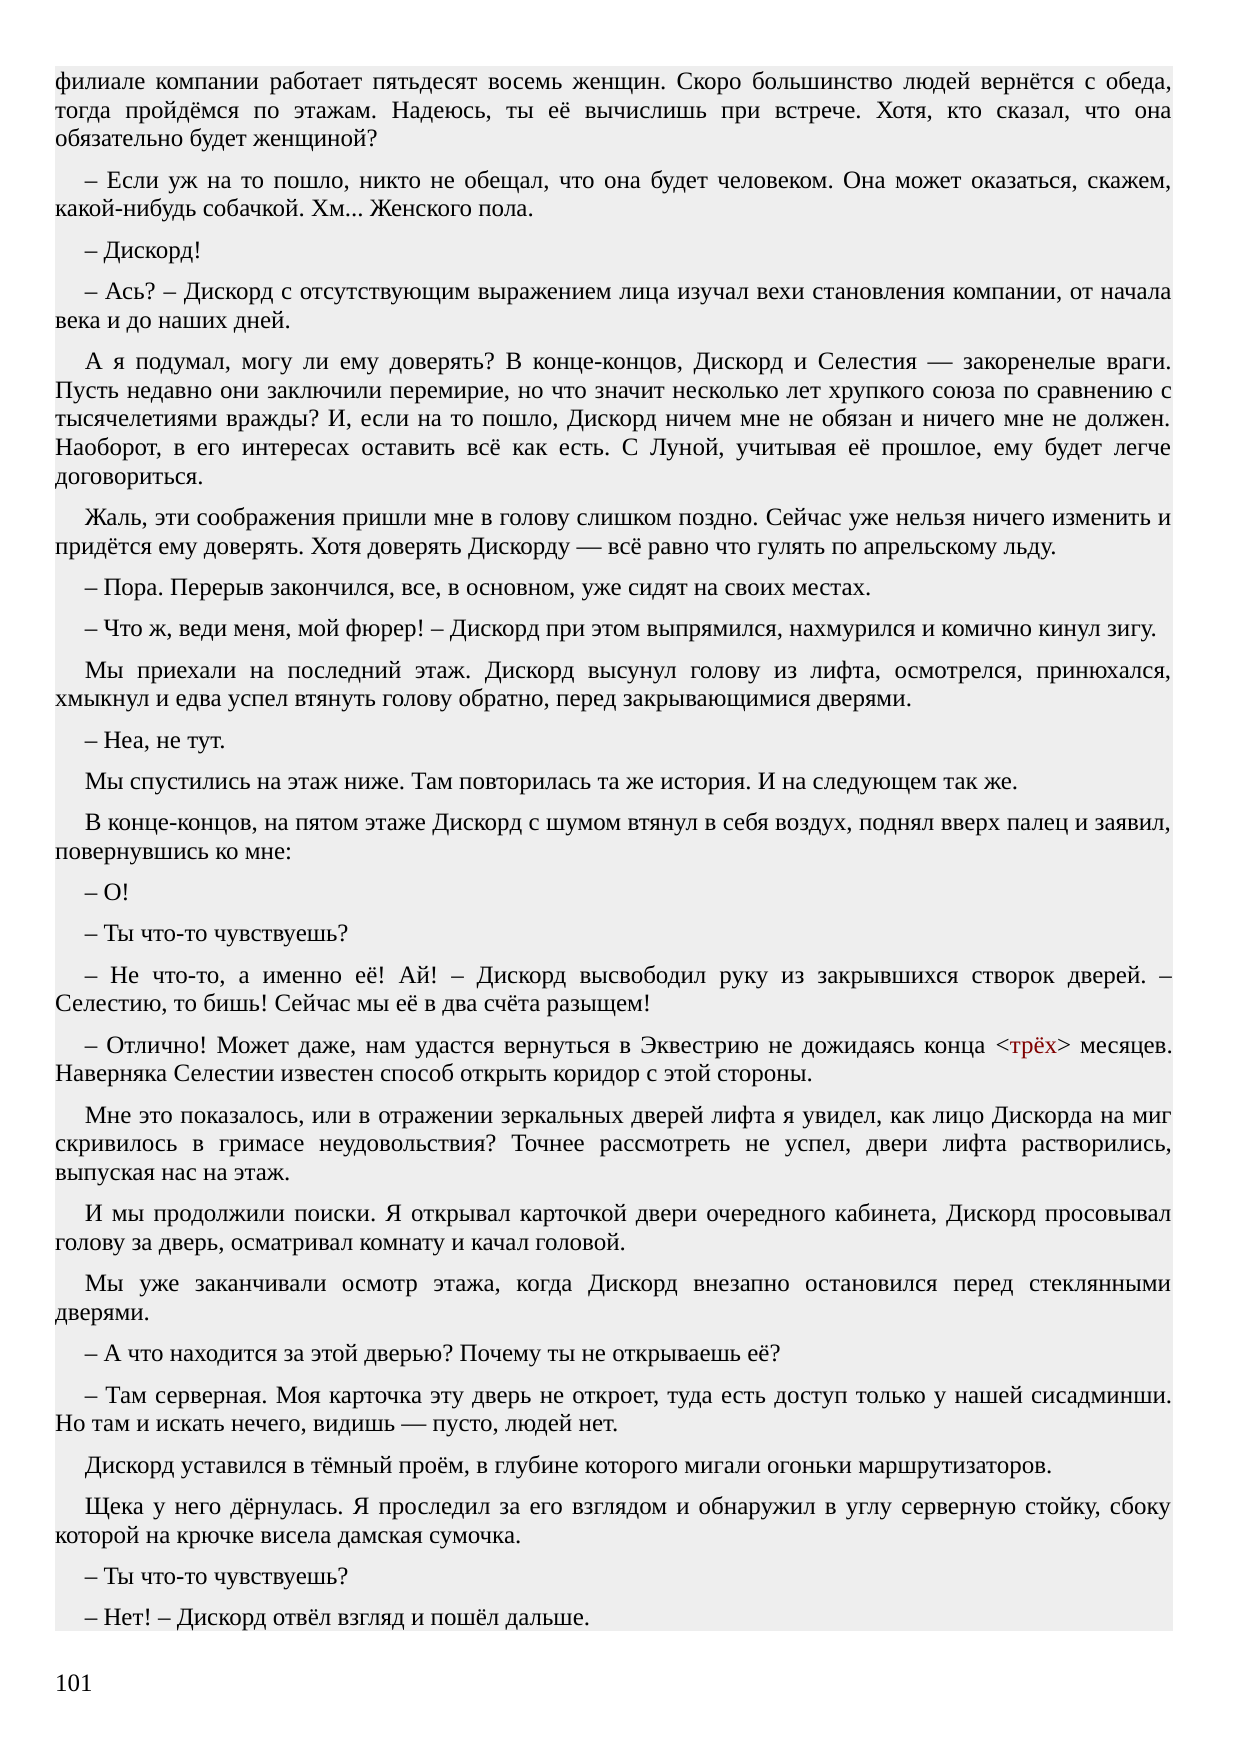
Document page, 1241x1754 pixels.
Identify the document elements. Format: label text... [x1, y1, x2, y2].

text – Ты что-то чувствуешь? [55, 1561, 1173, 1590]
text В конце-концов, на пятом этаже Дискорд с шумом втянул в себя воздух, поднял вверх палец и заявил, повернувшись ко мне: [55, 807, 1173, 865]
text – Нет! – Дискорд отвёл взгляд и пошёл дальше. [55, 1602, 1173, 1631]
text Мы спустились на этаж ниже. Там повторилась та же история. И на следующем так же. [55, 766, 1173, 795]
text Мы приехали на последний этаж. Дискорд высунул голову из лифта, осмотрелся, принюхался, хмыкнул и едва успел втянуть голову обратно, перед закрывающимися дверями. [55, 655, 1173, 712]
text – Отлично! Может даже, нам удастся вернуться в Эквестрию не дожидаясь конца <трёх> месяцев. Наверняка Селестии известен способ открыть коридор с этой стороны. [55, 1030, 1173, 1087]
text – Неа, не тут. [55, 725, 1173, 753]
text – А что находится за этой дверью? Почему ты не открываешь её? [55, 1338, 1173, 1367]
text А я подумал, могу ли ему доверять? В конце-концов, Дискорд и Селестия — закоренелые враги. Пусть недавно они заключили перемирие, но что значит несколько лет хрупкого союза по сравнению с тысячелетиями вражды? И, если на то пошло, Дискорд ничем мне не обязан и ничего мне не должен. Наоборот, в его интересах оставить всё как есть. С Луной, учитывая её прошлое, ему будет легче договориться. [55, 346, 1173, 490]
text Жаль, эти соображения пришли мне в голову слишком поздно. Сейчас уже нельзя ничего изменить и придётся ему доверять. Хотя доверять Дискорду — всё равно что гулять по апрельскому льду. [55, 502, 1173, 560]
text филиале компании работает пятьдесят восемь женщин. Скоро большинство людей вернётся с обеда, тогда пройдёмся по этажам. Надеюсь, ты её вычислишь при встрече. Хотя, кто сказал, что она обязательно будет женщиной? [55, 66, 1173, 152]
text – Если уж на то пошло, никто не обещал, что она будет человеком. Она может оказаться, скажем, какой-нибудь собачкой. Хм... Женского пола. [55, 165, 1173, 222]
text – Там серверная. Моя карточка эту дверь не откроет, туда есть доступ только у нашей сисадминши. Но там и искать нечего, видишь — пусто, людей нет. [55, 1380, 1173, 1437]
text Дискорд уставился в тёмный проём, в глубине которого мигали огоньки маршрутизаторов. [55, 1450, 1173, 1478]
text – Не что-то, а именно её! Ай! – Дискорд высвободил руку из закрывшихся створок дверей. – Селестию, то бишь! Сейчас мы её в два счёта разыщем! [55, 960, 1173, 1017]
text – Что ж, веди меня, мой фюрер! – Дискорд при этом выпрямился, нахмурился и комично кинул зигу. [55, 613, 1173, 642]
text И мы продолжили поиски. Я открывал карточкой двери очередного кабинета, Дискорд просовывал голову за дверь, осматривал комнату и качал головой. [55, 1198, 1173, 1256]
text – О! [55, 877, 1173, 906]
text Мы уже заканчивали осмотр этажа, когда Дискорд внезапно остановился перед стеклянными дверями. [55, 1268, 1173, 1326]
text – Пора. Перерыв закончился, все, в основном, уже сидят на своих местах. [55, 572, 1173, 601]
text Мне это показалось, или в отражении зеркальных дверей лифта я увидел, как лицо Дискорда на миг скривилось в гримасе неудовольствия? Точнее рассмотреть не успел, двери лифта растворились, выпуская нас на этаж. [55, 1100, 1173, 1186]
text – Ась? – Дискорд с отсутствующим выражением лица изучал вехи становления компании, от начала века и до наших дней. [55, 276, 1173, 333]
text – Ты что-то чувствуешь? [55, 918, 1173, 947]
text – Дискорд! [55, 235, 1173, 263]
text Щека у него дёрнулась. Я проследил за его взглядом и обнаружил в углу серверную стойку, сбоку которой на крючке висела дамская сумочка. [55, 1491, 1173, 1548]
